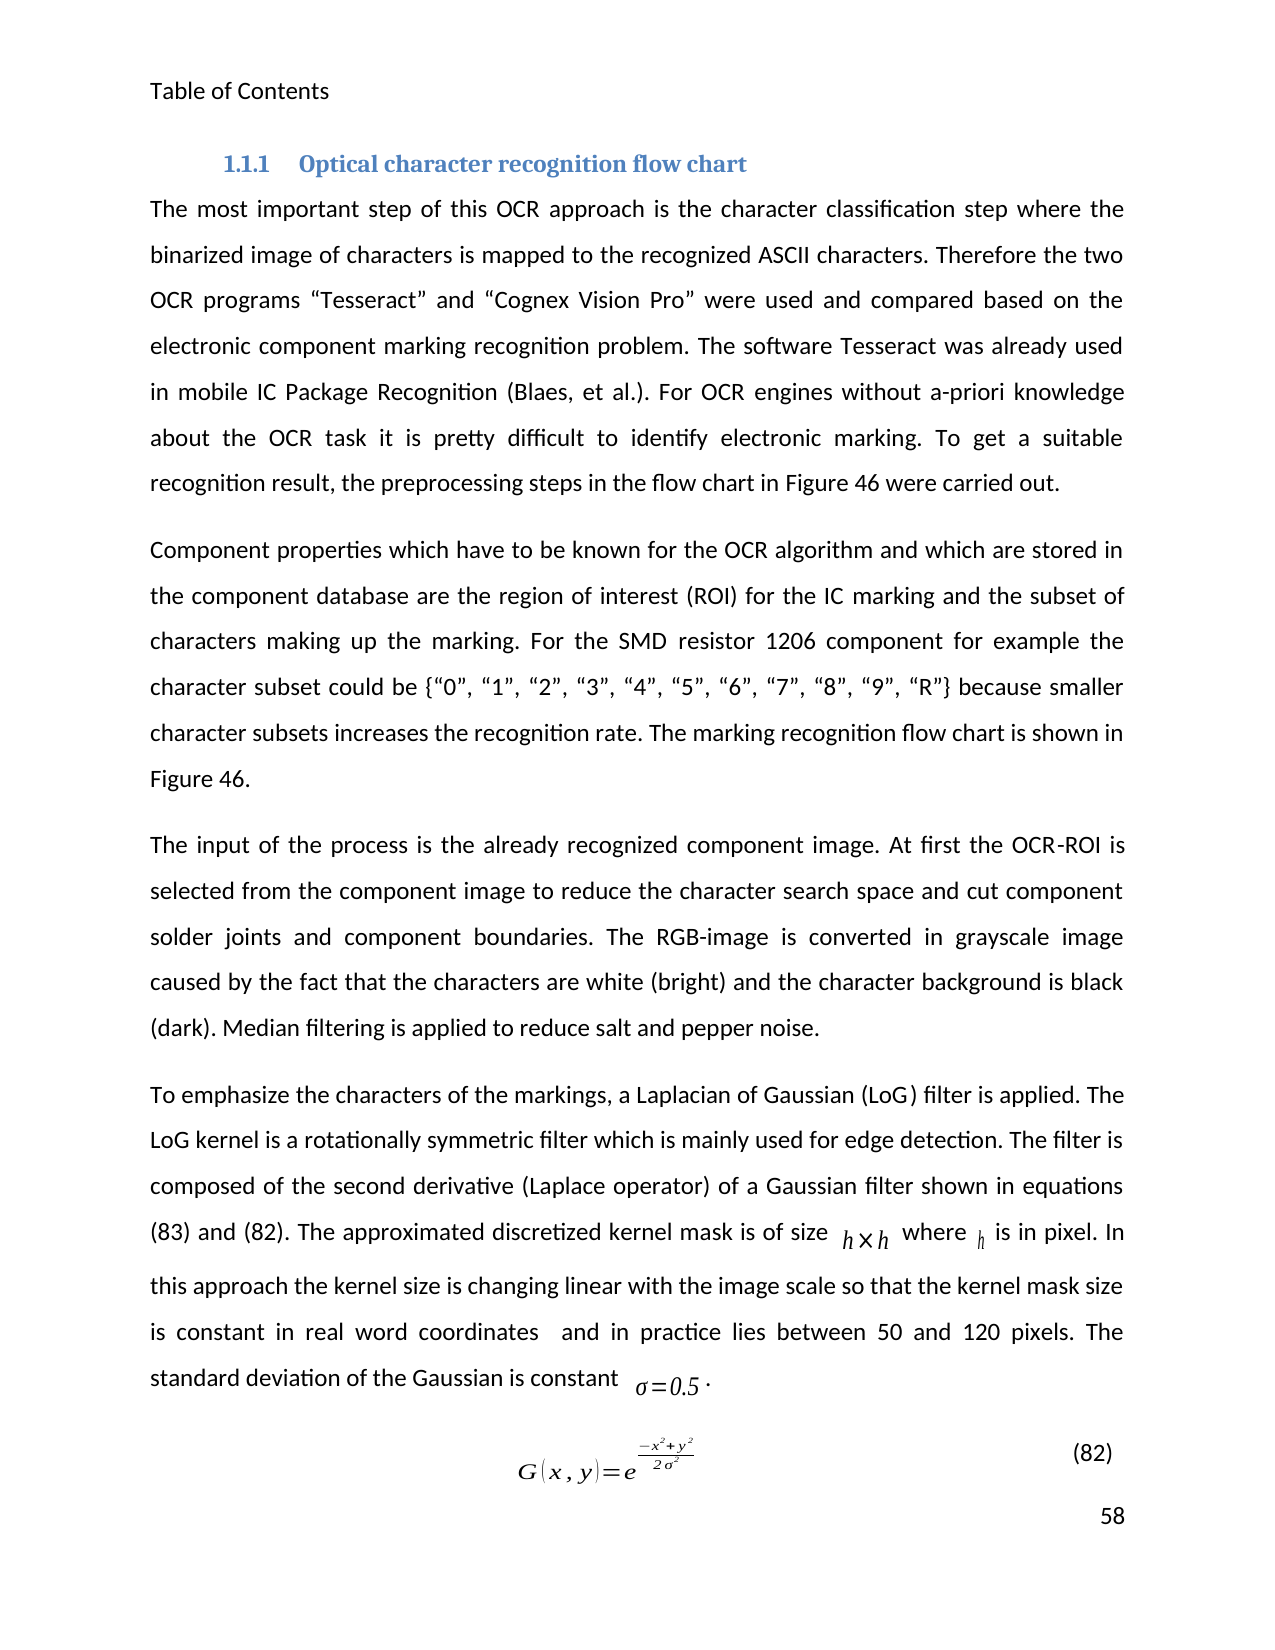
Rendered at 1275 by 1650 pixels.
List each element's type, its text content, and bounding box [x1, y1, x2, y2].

table_header (82) [1061, 1437, 1147, 1485]
text The most important step of this OCR approach is the character classification step where the binarized image of characters is mapped to the recognized ASCII characters. Therefore the two OCR programs “Tesseract” and “Cognex Vision Pro” were used and compared based on the electronic component marking recognition problem. The software Tesseract was already used in mobile IC Package Recognition (Blaes, et al.). For OCR engines without a-priori knowledge about the OCR task it is pretty difficult to identify electronic marking. To get a suitable recognition result, the preprocessing steps in the flow chart in Figure 46 were carried out. [150, 193, 1125, 498]
text To emphasize the characters of the markings, a Laplacian of Gaussian (LoG) filter is applied. The LoG kernel is a rotationally symmetric filter which is mainly used for edge detection. The filter is composed of the second derivative (Laplace operator) of a Gaussian filter shown in equations (83) and (82). The approximated discretized kernel mask is of size where is in pixel. In this approach the kernel size is changing linear with the image scale so that the kernel mask size is constant in real word coordinates and in practice lies between 50 and 120 pixels. The standard deviation of the Gaussian is constant. [150, 1079, 1125, 1401]
subtitle Optical character recognition flow chart [224, 150, 1125, 179]
table_header [150, 1437, 1061, 1485]
text The input of the process is the already recognized component image. At first the OCR-ROI is selected from the component image to reduce the character search space and cut component solder joints and component boundaries. The RGB-image is converted in grayscale image caused by the fact that the characters are white (bright) and the character background is black (dark). Median filtering is applied to reduce salt and pepper noise. [150, 829, 1125, 1043]
text Component properties which have to be known for the OCR algorithm and which are stored in the component database are the region of interest (ROI) for the IC marking and the subset of characters making up the marking. For the SMD resistor 1206 component for example the character subset could be {“0”, “1”, “2”, “3”, “4”, “5”, “6”, “7”, “8”, “9”, “R”} because smaller character subsets increases the recognition rate. The marking recognition flow chart is shown in Figure 46. [150, 534, 1125, 793]
